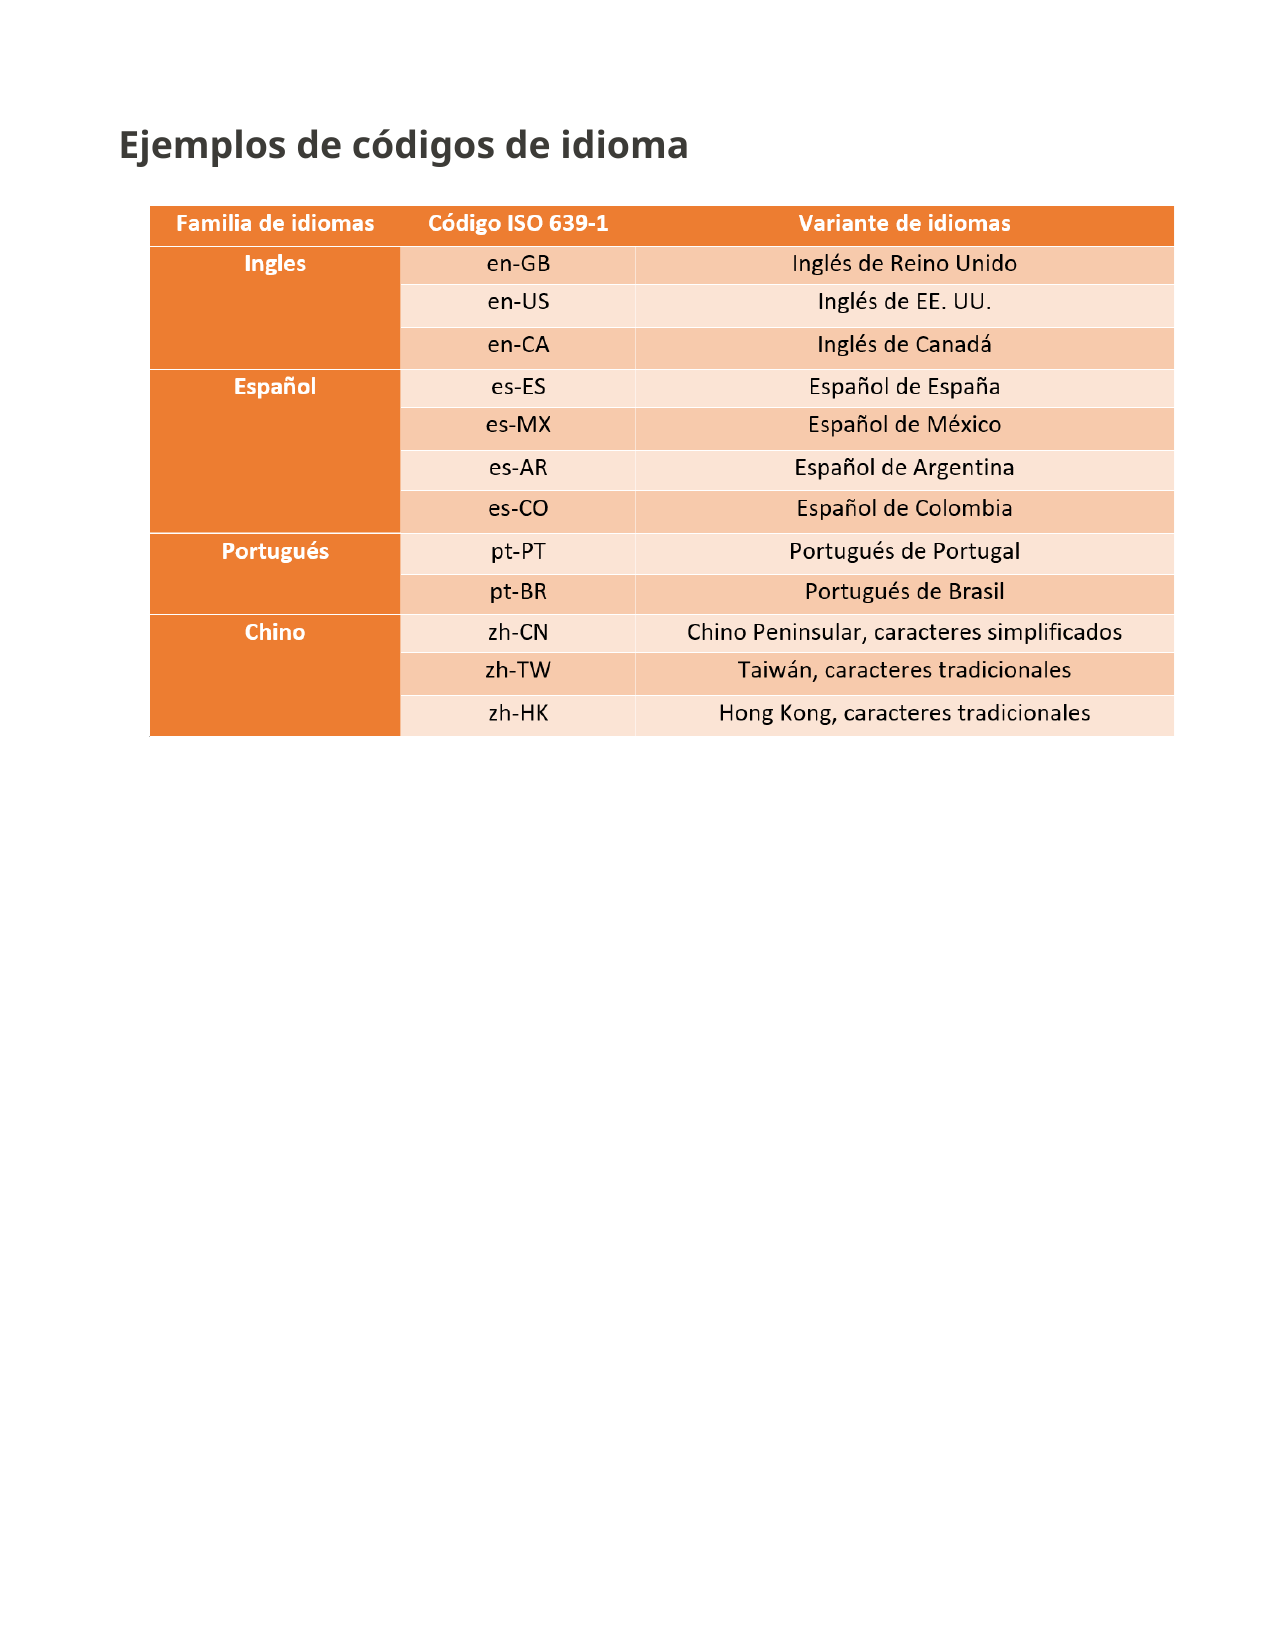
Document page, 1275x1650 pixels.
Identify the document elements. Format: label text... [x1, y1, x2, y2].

subtitle Ejemplos de códigos de idioma [118, 118, 1157, 169]
picture [149, 205, 1175, 737]
